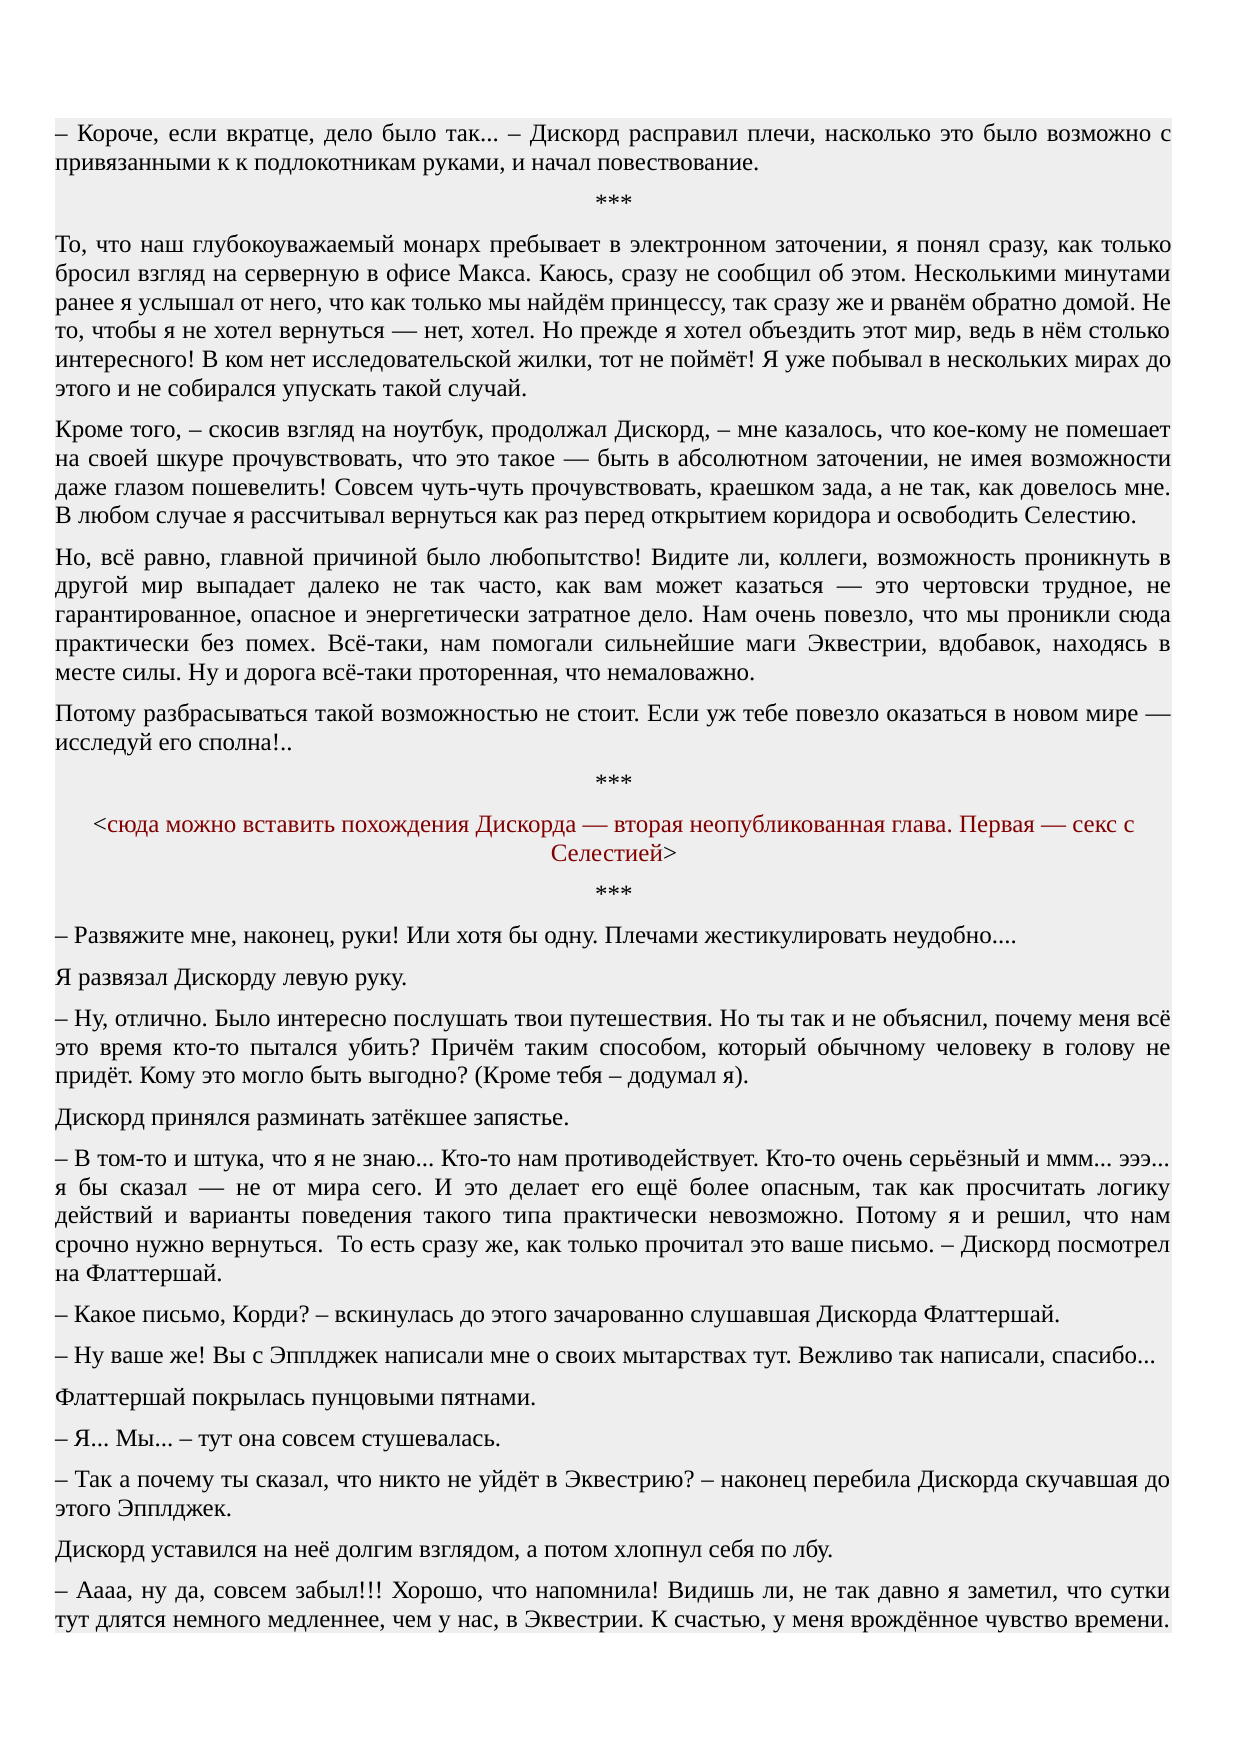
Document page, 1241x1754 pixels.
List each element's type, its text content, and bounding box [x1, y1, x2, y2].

text – Короче, если вкратце, дело было так... – Дискорд расправил плечи, насколько это было возможно с привязанными к к подлокотникам руками, и начал повествование. [55, 118, 1172, 176]
text Я развязал Дискорду левую руку. [55, 962, 1172, 991]
text – Ну ваше же! Вы с Эпплджек написали мне о своих мытарствах тут. Вежливо так написали, спасибо... [55, 1341, 1172, 1369]
text *** [55, 768, 1172, 797]
text Потому разбрасываться такой возможностью не стоит. Если уж тебе повезло оказаться в новом мире — исследуй его сполна!.. [55, 698, 1172, 756]
text – Ну, отлично. Было интересно послушать твои путешествия. Но ты так и не объяснил, почему меня всё это время кто-то пытался убить? Причём таким способом, который обычному человеку в голову не придёт. Кому это могло быть выгодно? (Кроме тебя – додумал я). [55, 1003, 1172, 1089]
text – В том-то и штука, что я не знаю... Кто-то нам противодействует. Кто-то очень серьёзный и ммм... эээ... я бы сказал — не от мира сего. И это делает его ещё более опасным, так как просчитать логику действий и варианты поведения такого типа практически невозможно. Потому я и решил, что нам срочно нужно вернуться. То есть сразу же, как только прочитал это ваше письмо. – Дискорд посмотрел на Флаттершай. [55, 1143, 1172, 1287]
text То, что наш глубокоуважаемый монарх пребывает в электронном заточении, я понял сразу, как только бросил взгляд на серверную в офисе Макса. Каюсь, сразу не сообщил об этом. Несколькими минутами ранее я услышал от него, что как только мы найдём принцессу, так сразу же и рванём обратно домой. Не то, чтобы я не хотел вернуться — нет, хотел. Но прежде я хотел объездить этот мир, ведь в нём столько интересного! В ком нет исследовательской жилки, тот не поймёт! Я уже побывал в нескольких мирах до этого и не собирался упускать такой случай. [55, 229, 1172, 402]
text – Аааа, ну да, совсем забыл!!! Хорошо, что напомнила! Видишь ли, не так давно я заметил, что сутки тут длятся немного медленнее, чем у нас, в Эквестрии. К счастью, у меня врождённое чувство времени. [55, 1576, 1172, 1633]
text – Я... Мы... – тут она совсем стушевалась. [55, 1423, 1172, 1452]
text *** [55, 188, 1172, 217]
text Дискорд принялся разминать затёкшее запястье. [55, 1102, 1172, 1131]
text <сюда можно вставить похождения Дискорда — вторая неопубликованная глава. Первая — секс с Селестией> [55, 809, 1172, 867]
text Флаттершай покрылась пунцовыми пятнами. [55, 1382, 1172, 1411]
text – Какое письмо, Корди? – вскинулась до этого зачарованно слушавшая Дискорда Флаттершай. [55, 1299, 1172, 1328]
text Дискорд уставился на неё долгим взглядом, а потом хлопнул себя по лбу. [55, 1534, 1172, 1563]
text – Развяжите мне, наконец, руки! Или хотя бы одну. Плечами жестикулировать неудобно.... [55, 921, 1172, 949]
text Но, всё равно, главной причиной было любопытство! Видите ли, коллеги, возможность проникнуть в другой мир выпадает далеко не так часто, как вам может казаться — это чертовски трудное, не гарантированное, опасное и энергетически затратное дело. Нам очень повезло, что мы проникли сюда практически без помех. Всё-таки, нам помогали сильнейшие маги Эквестрии, вдобавок, находясь в месте силы. Ну и дорога всё-таки проторенная, что немаловажно. [55, 542, 1172, 686]
text – Так а почему ты сказал, что никто не уйдёт в Эквестрию? – наконец перебила Дискорда скучавшая до этого Эпплджек. [55, 1464, 1172, 1522]
text Кроме того, – скосив взгляд на ноутбук, продолжал Дискорд, – мне казалось, что кое-кому не помешает на своей шкуре прочувствовать, что это такое — быть в абсолютном заточении, не имея возможности даже глазом пошевелить! Совсем чуть-чуть прочувствовать, краешком зада, а не так, как довелось мне. В любом случае я рассчитывал вернуться как раз перед открытием коридора и освободить Селестию. [55, 414, 1172, 529]
text *** [55, 879, 1172, 908]
